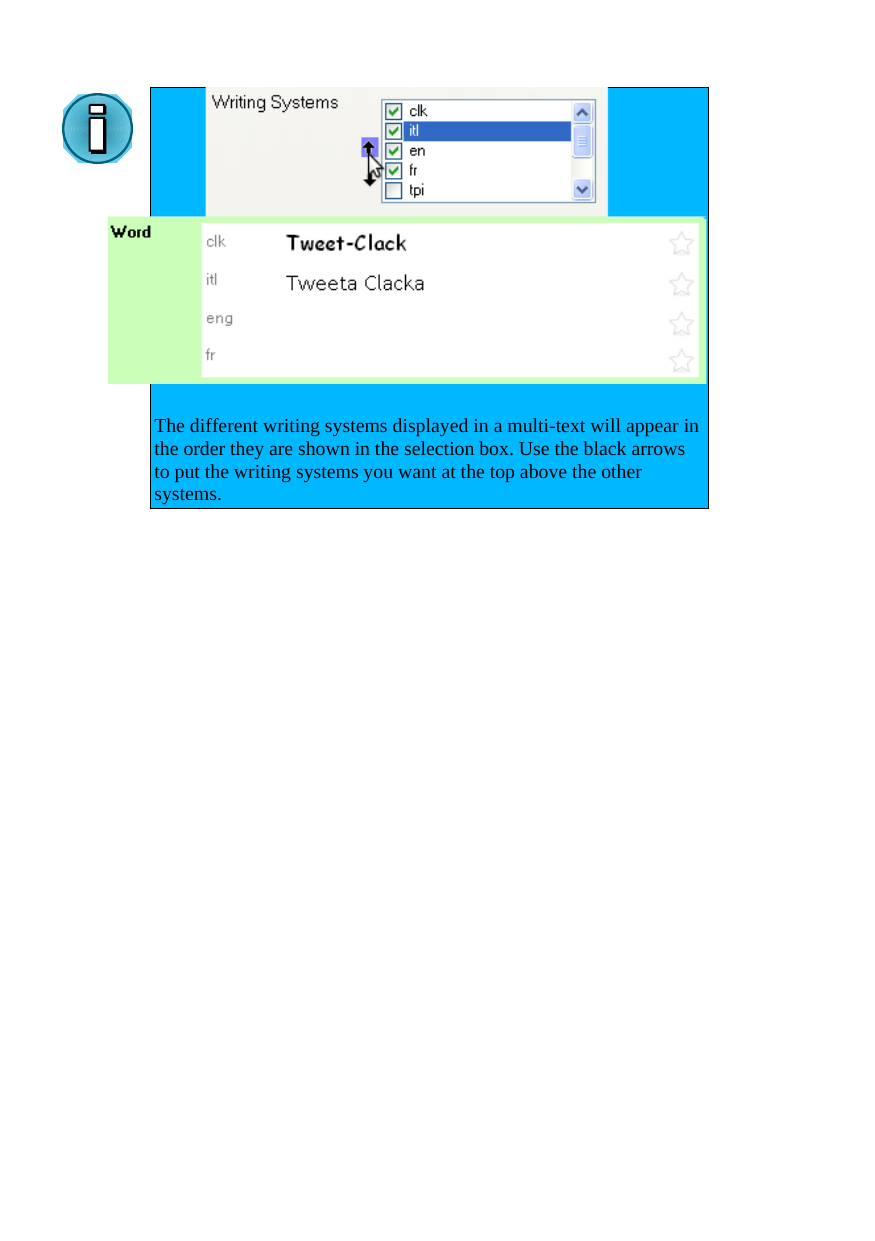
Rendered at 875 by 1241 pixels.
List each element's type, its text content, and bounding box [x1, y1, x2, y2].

picture [107, 98, 130, 159]
picture [107, 87, 706, 384]
text The different writing systems displayed in a multi-text will appear in the order they are shown in the selection box. Use the black arrows to put the writing systems you want at the top above the other systems. [151, 384, 708, 508]
